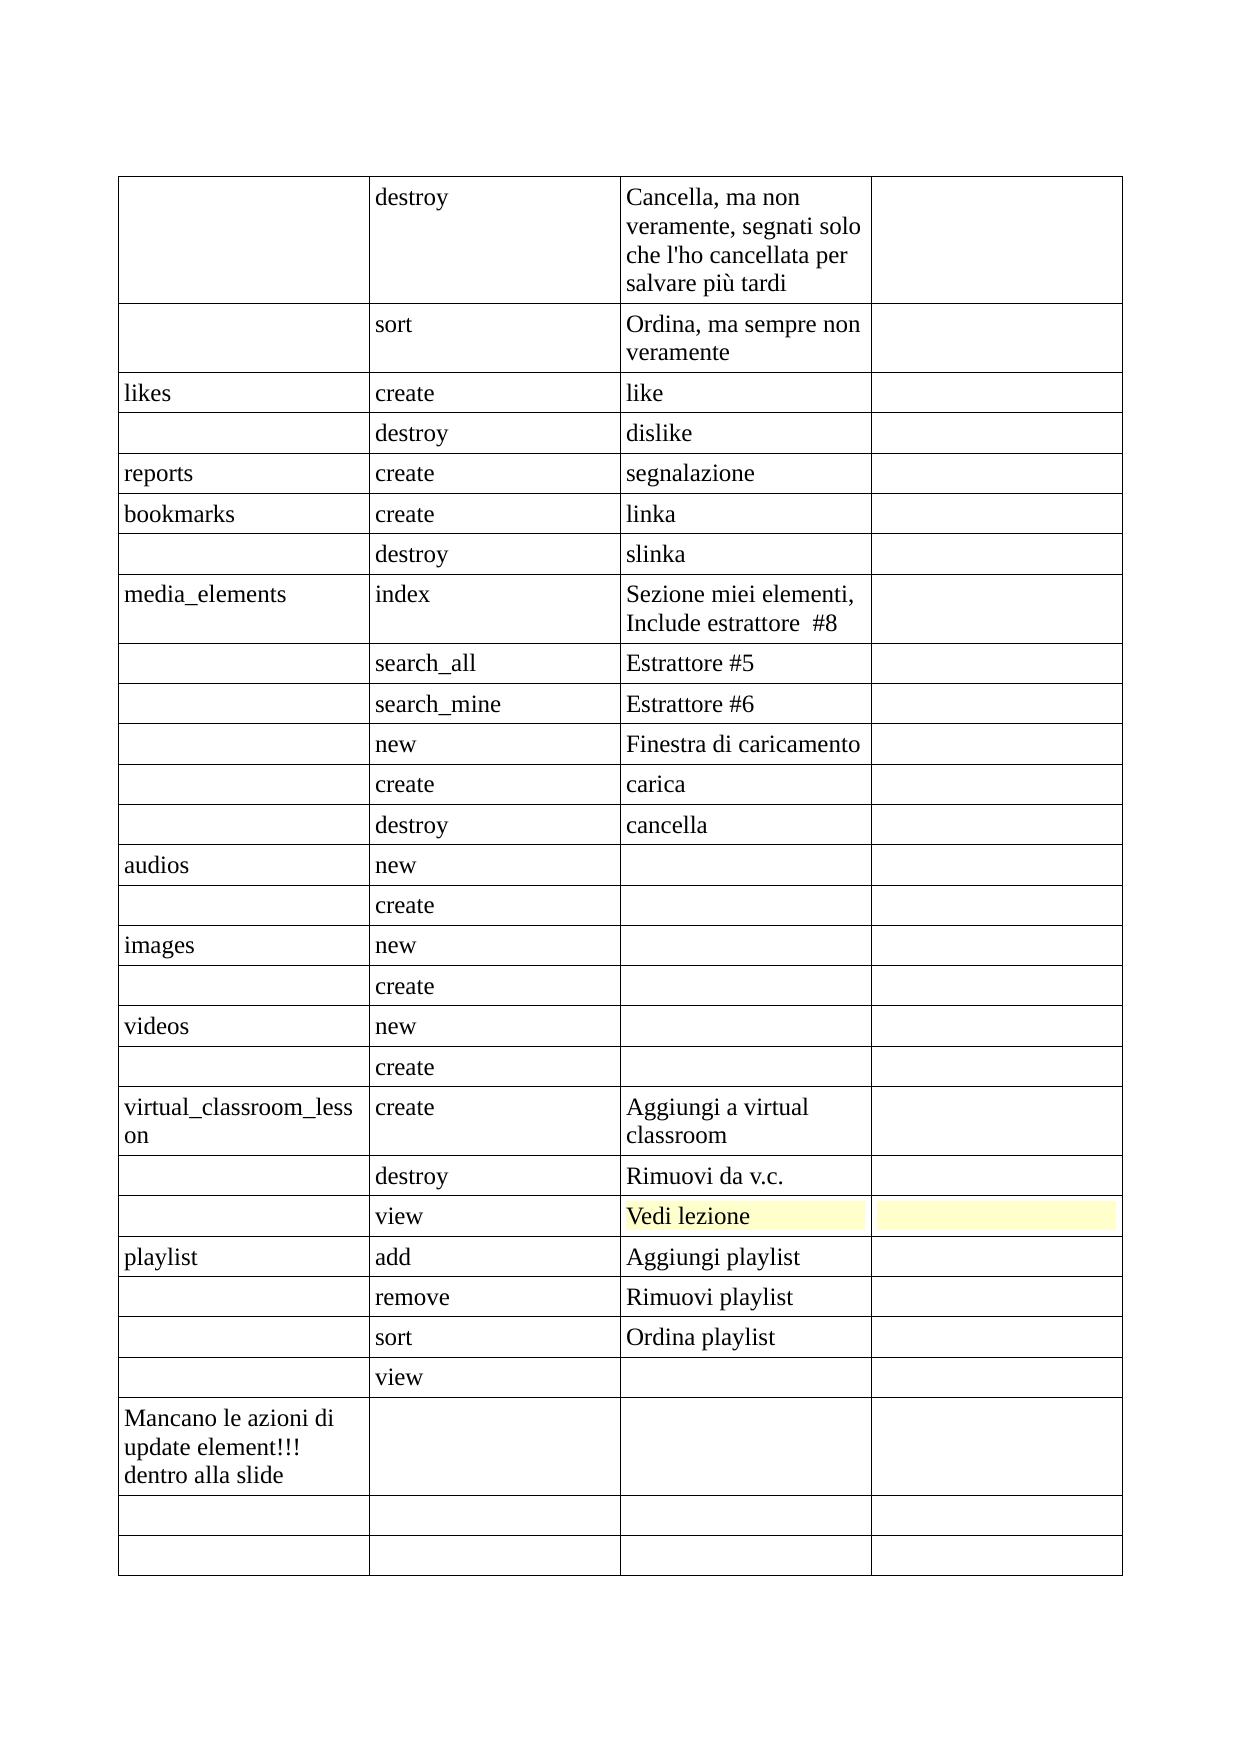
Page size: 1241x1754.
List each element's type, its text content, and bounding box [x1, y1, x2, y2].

table_cell [872, 845, 1122, 884]
table_cell create [370, 454, 620, 493]
table_cell search_all [370, 644, 620, 683]
table_cell [872, 177, 1122, 303]
table_cell Rimuovi playlist [621, 1277, 871, 1316]
table_cell [621, 1536, 871, 1575]
table_cell cancella [621, 805, 871, 844]
table_cell bookmarks [119, 494, 369, 533]
table_cell [119, 765, 369, 804]
table_cell [119, 644, 369, 683]
table_cell [872, 1006, 1122, 1046]
table_cell [119, 1196, 369, 1236]
table_cell linka [621, 494, 871, 533]
table_cell remove [370, 1277, 620, 1316]
table_cell playlist [119, 1237, 369, 1276]
table_cell create [370, 966, 620, 1005]
table_cell index [370, 575, 620, 643]
table_cell create [370, 765, 620, 804]
table_cell [621, 845, 871, 884]
table_cell Aggiungi a virtual classroom [621, 1087, 871, 1155]
table_cell Estrattore #6 [621, 684, 871, 723]
table_cell videos [119, 1006, 369, 1046]
table_cell [872, 1398, 1122, 1495]
table_cell [119, 1536, 369, 1575]
table_cell [119, 1317, 369, 1357]
table_cell images [119, 926, 369, 965]
table_cell [872, 454, 1122, 493]
table_cell [872, 805, 1122, 844]
table_cell [872, 724, 1122, 763]
table_cell create [370, 886, 620, 925]
table_cell new [370, 724, 620, 763]
table_cell [621, 886, 871, 925]
table_cell [872, 1277, 1122, 1316]
table_cell [872, 494, 1122, 533]
table_cell [119, 177, 369, 303]
table_cell [119, 1496, 369, 1535]
table_cell Estrattore #5 [621, 644, 871, 683]
table_cell [872, 765, 1122, 804]
table_cell Cancella, ma non veramente, segnati solo che l'ho cancellata per salvare più tardi [621, 177, 871, 303]
table_cell [872, 1047, 1122, 1086]
table_cell destroy [370, 1156, 620, 1195]
table_cell [872, 886, 1122, 925]
table_cell [119, 304, 369, 372]
table_cell destroy [370, 534, 620, 573]
table_cell Rimuovi da v.c. [621, 1156, 871, 1195]
table_cell dislike [621, 413, 871, 453]
table_cell create [370, 1047, 620, 1086]
table_cell [370, 1398, 620, 1495]
table_cell [872, 1087, 1122, 1155]
table_cell Ordina playlist [621, 1317, 871, 1357]
table_cell Mancano le azioni di update element!!! dentro alla slide [119, 1398, 369, 1495]
table_cell [370, 1536, 620, 1575]
table_cell [872, 1496, 1122, 1535]
table_cell [621, 1047, 871, 1086]
table_cell [872, 534, 1122, 573]
table_cell likes [119, 373, 369, 412]
table_cell [621, 966, 871, 1005]
table_cell [872, 1358, 1122, 1397]
table_cell segnalazione [621, 454, 871, 493]
table_cell [119, 724, 369, 763]
table_cell add [370, 1237, 620, 1276]
table_cell Finestra di caricamento [621, 724, 871, 763]
table_cell [872, 1196, 1122, 1236]
table_cell search_mine [370, 684, 620, 723]
table_cell carica [621, 765, 871, 804]
table_cell [119, 1047, 369, 1086]
table_cell [119, 966, 369, 1005]
table_cell [872, 413, 1122, 453]
table_cell [872, 1156, 1122, 1195]
table_cell create [370, 494, 620, 533]
table_cell create [370, 373, 620, 412]
table_cell virtual_classroom_lesson [119, 1087, 369, 1155]
table_cell sort [370, 1317, 620, 1357]
table_cell [119, 805, 369, 844]
table_cell [872, 684, 1122, 723]
table_cell like [621, 373, 871, 412]
table_cell destroy [370, 805, 620, 844]
table_cell create [370, 1087, 620, 1155]
table_cell destroy [370, 177, 620, 303]
table_cell sort [370, 304, 620, 372]
table_cell new [370, 1006, 620, 1046]
table_cell [872, 575, 1122, 643]
table_cell [872, 926, 1122, 965]
table_cell [119, 684, 369, 723]
table_cell Aggiungi playlist [621, 1237, 871, 1276]
table_cell [621, 1006, 871, 1046]
table_cell reports [119, 454, 369, 493]
table_cell [621, 1398, 871, 1495]
table_cell [119, 1156, 369, 1195]
table_cell new [370, 926, 620, 965]
table_cell destroy [370, 413, 620, 453]
table_cell [872, 1317, 1122, 1357]
table_cell media_elements [119, 575, 369, 643]
table_cell [621, 1496, 871, 1535]
table_cell [872, 373, 1122, 412]
table_cell [872, 644, 1122, 683]
table_cell [370, 1496, 620, 1535]
table_cell [872, 304, 1122, 372]
table_cell Ordina, ma sempre non veramente [621, 304, 871, 372]
table_cell view [370, 1358, 620, 1397]
table_cell [119, 886, 369, 925]
table_cell [119, 413, 369, 453]
table_cell [872, 1536, 1122, 1575]
table_cell [119, 534, 369, 573]
table_cell new [370, 845, 620, 884]
table_cell audios [119, 845, 369, 884]
table_cell [621, 1358, 871, 1397]
table_cell [872, 1237, 1122, 1276]
table_cell Sezione miei elementi, Include estrattore #8 [621, 575, 871, 643]
table_cell view [370, 1196, 620, 1236]
table_cell [872, 966, 1122, 1005]
table_cell slinka [621, 534, 871, 573]
table_cell [119, 1358, 369, 1397]
table_cell [621, 926, 871, 965]
table_cell Vedi lezione [621, 1196, 871, 1236]
table_cell [119, 1277, 369, 1316]
